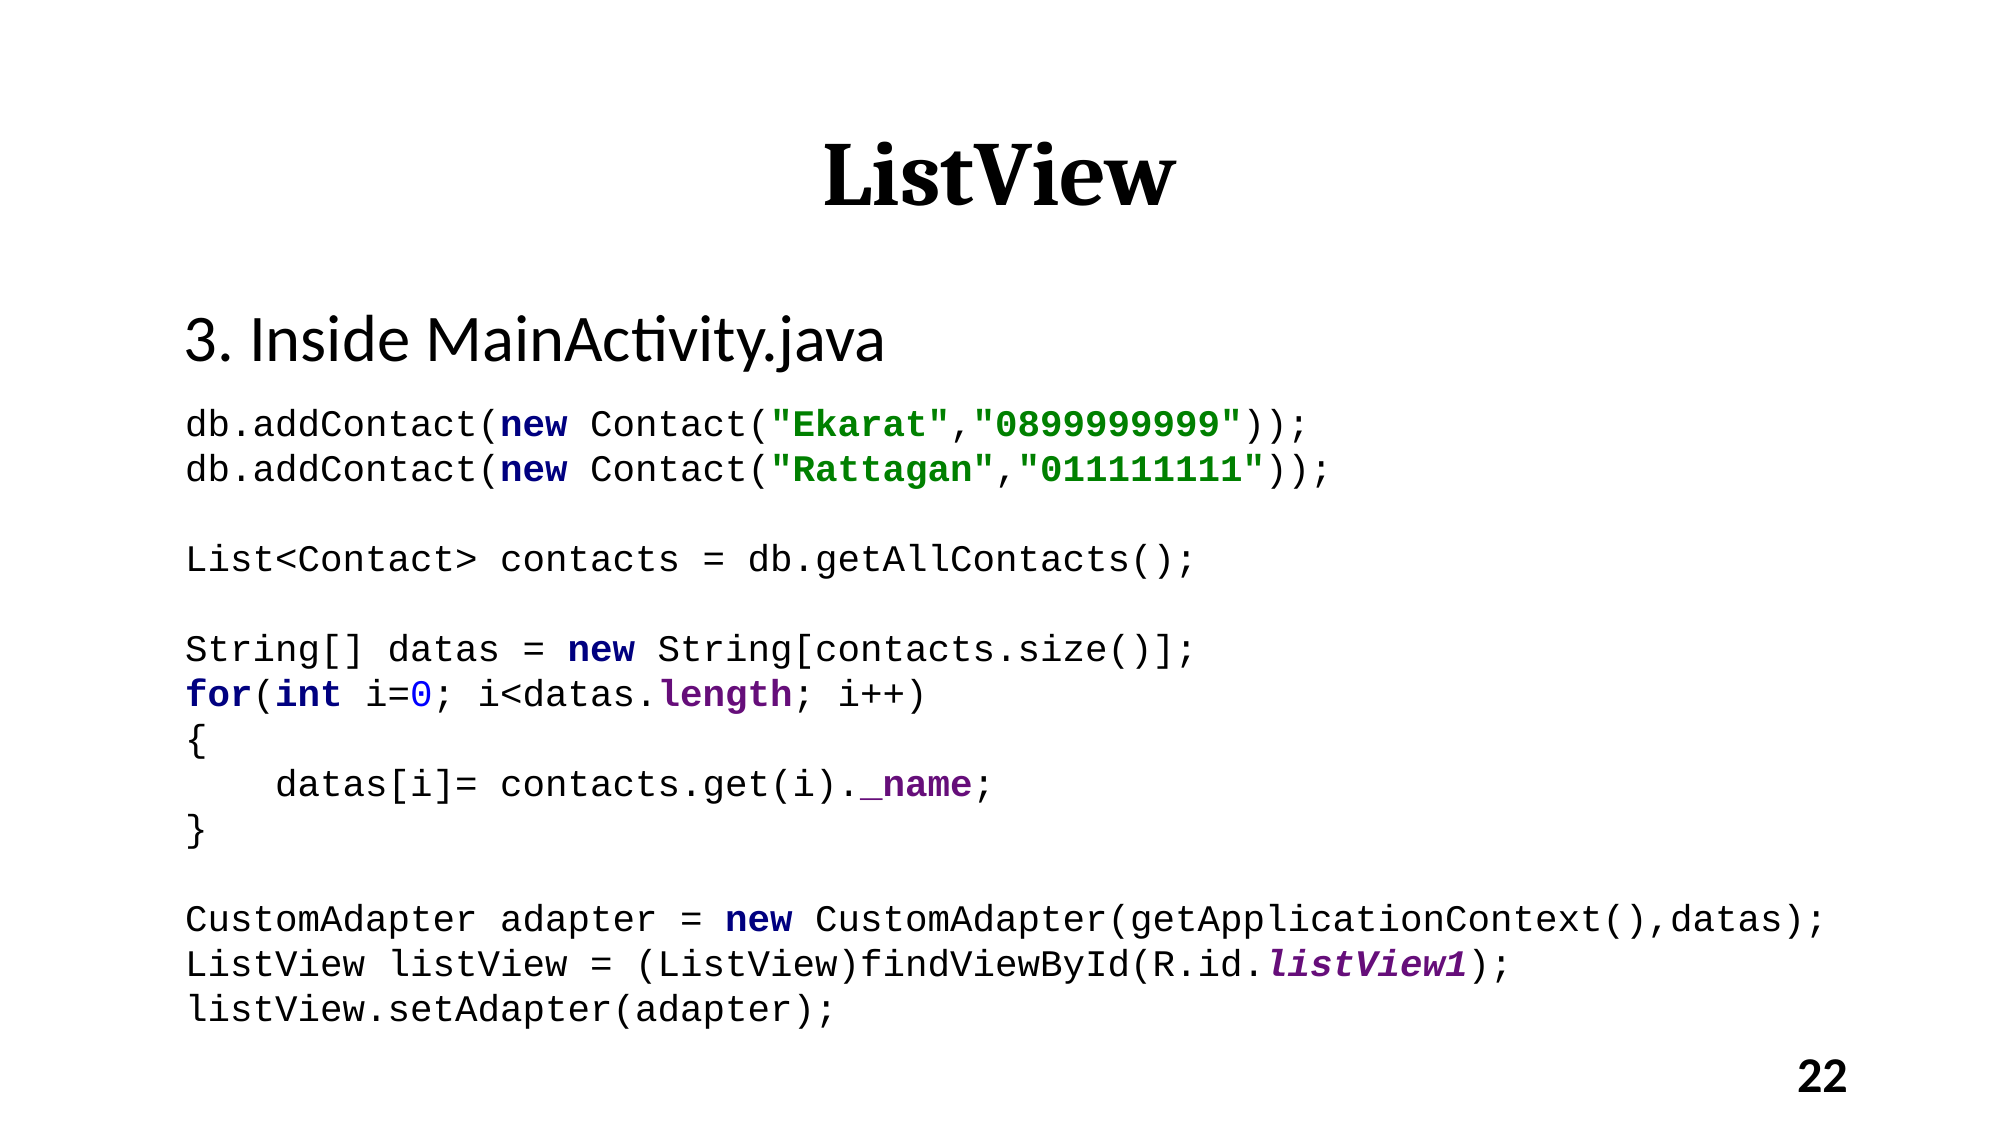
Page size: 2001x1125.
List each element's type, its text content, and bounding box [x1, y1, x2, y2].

text_box db.addContact(new Contact("Ekarat","0899999999")); db.addContact(new Contact("Rattagan","011111111")); List<Contact> contacts = db.getAllContacts(); String[] datas = new String[contacts.size()]; for(int i=0; i<datas.length; i++) { datas[i]= contacts.get(i)._name; } CustomAdapter adapter = new CustomAdapter(getApplicationContext(),datas); ListView listView = (ListView)findViewById(R.id.listView1); listView.setAdapter(adapter); [170, 391, 1881, 1037]
text_box 3. Inside MainActivity.java [168, 286, 1894, 1016]
slide_number [1412, 1042, 1863, 1103]
list [143, 261, 1869, 991]
title ListView [137, 59, 1863, 278]
